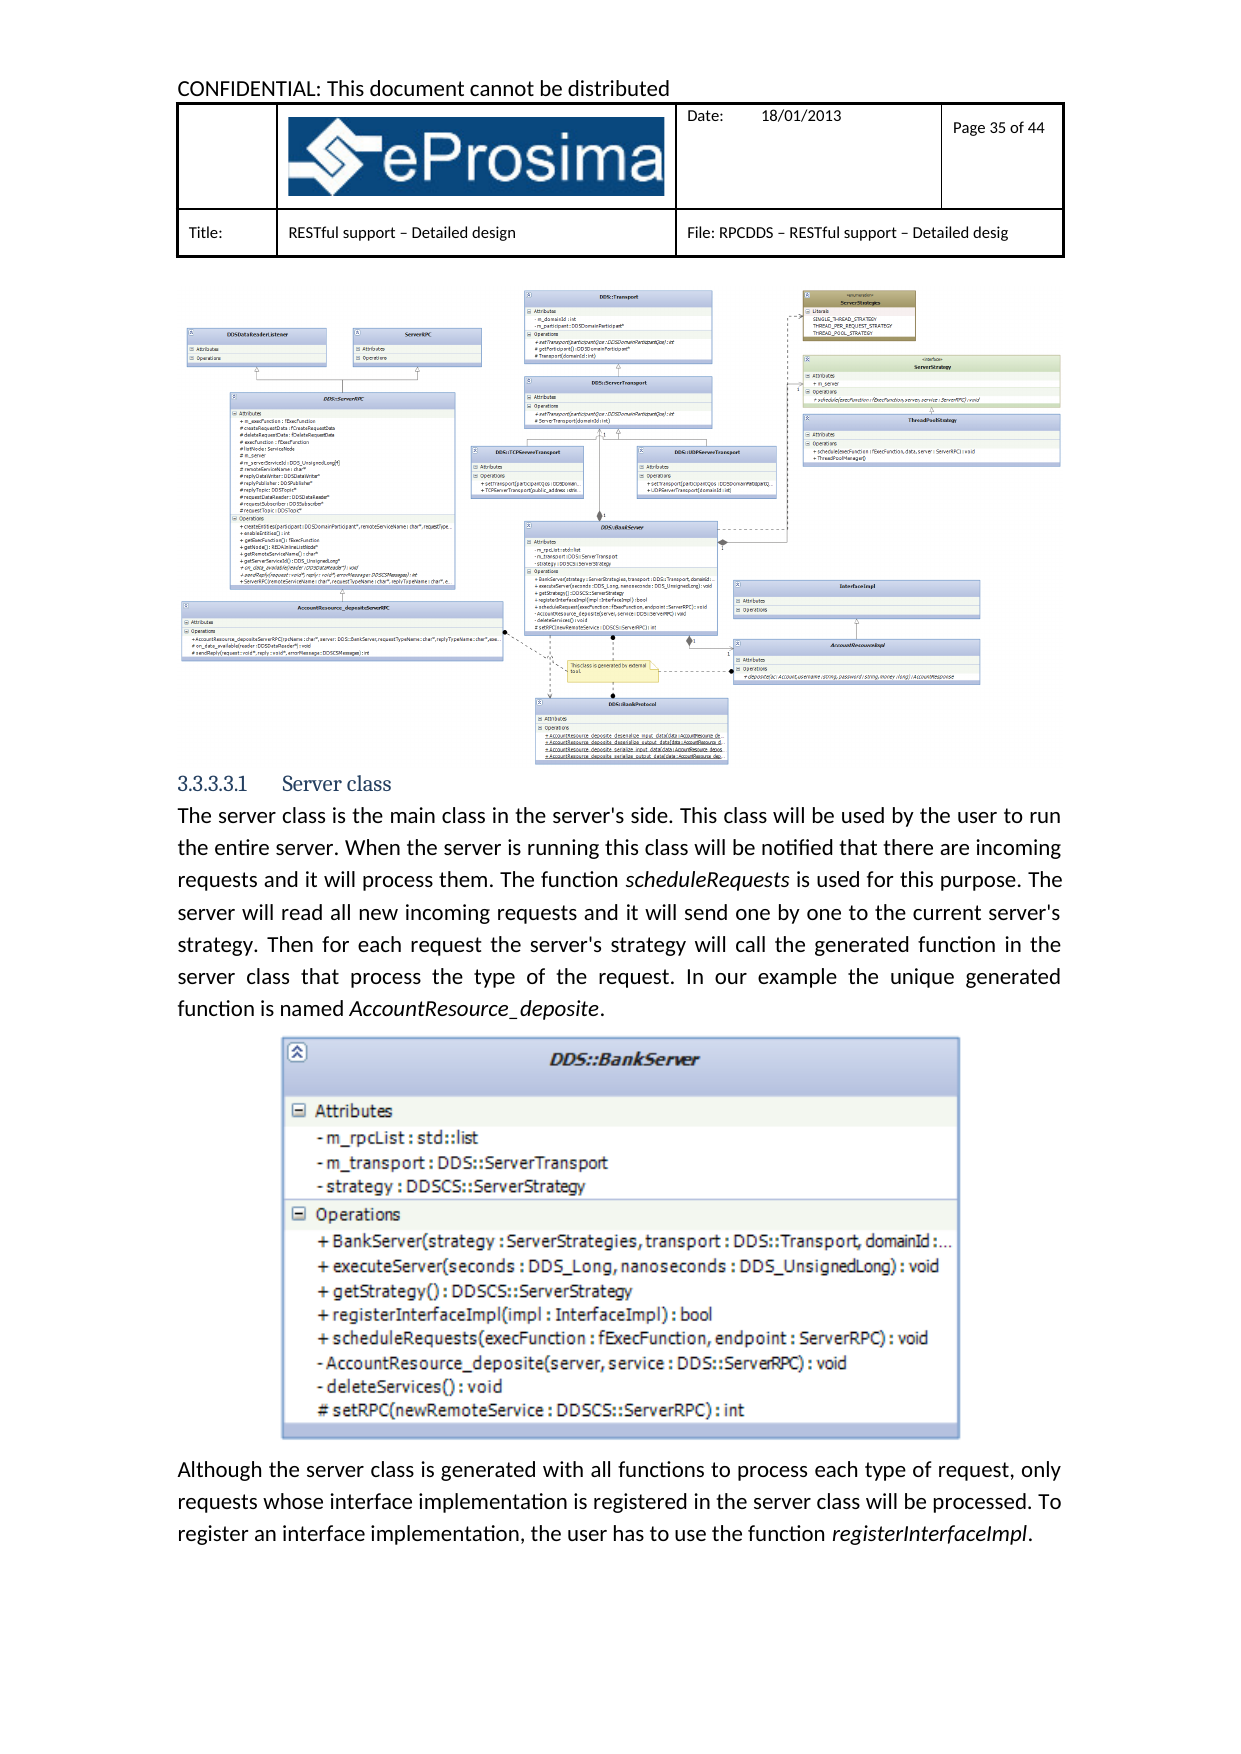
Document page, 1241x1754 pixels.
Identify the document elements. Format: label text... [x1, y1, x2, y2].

text Although the server class is generated with all functions to process each type of request, only requests whose interface implementation is registered in the server class will be processed. To register an interface implementation, the user has to use the function registerInterfaceImpl. [177, 1451, 1063, 1547]
picture [177, 286, 1063, 768]
picture [267, 1022, 973, 1451]
text The server class is the main class in the server's side. This class will be used by the user to run the entire server. When the server is running this class will be notified that there are incoming requests and it will process them. The function scheduleRequests is used for this purpose. The server will read all new incoming requests and it will send one by one to the current server's strategy. Then for each request the server's strategy will call the generated function in the server class that process the type of the request. In our example the unique generated function is named AccountResource_deposite. [177, 801, 1063, 1022]
picture [288, 117, 665, 196]
subtitle Server class [177, 768, 1063, 797]
